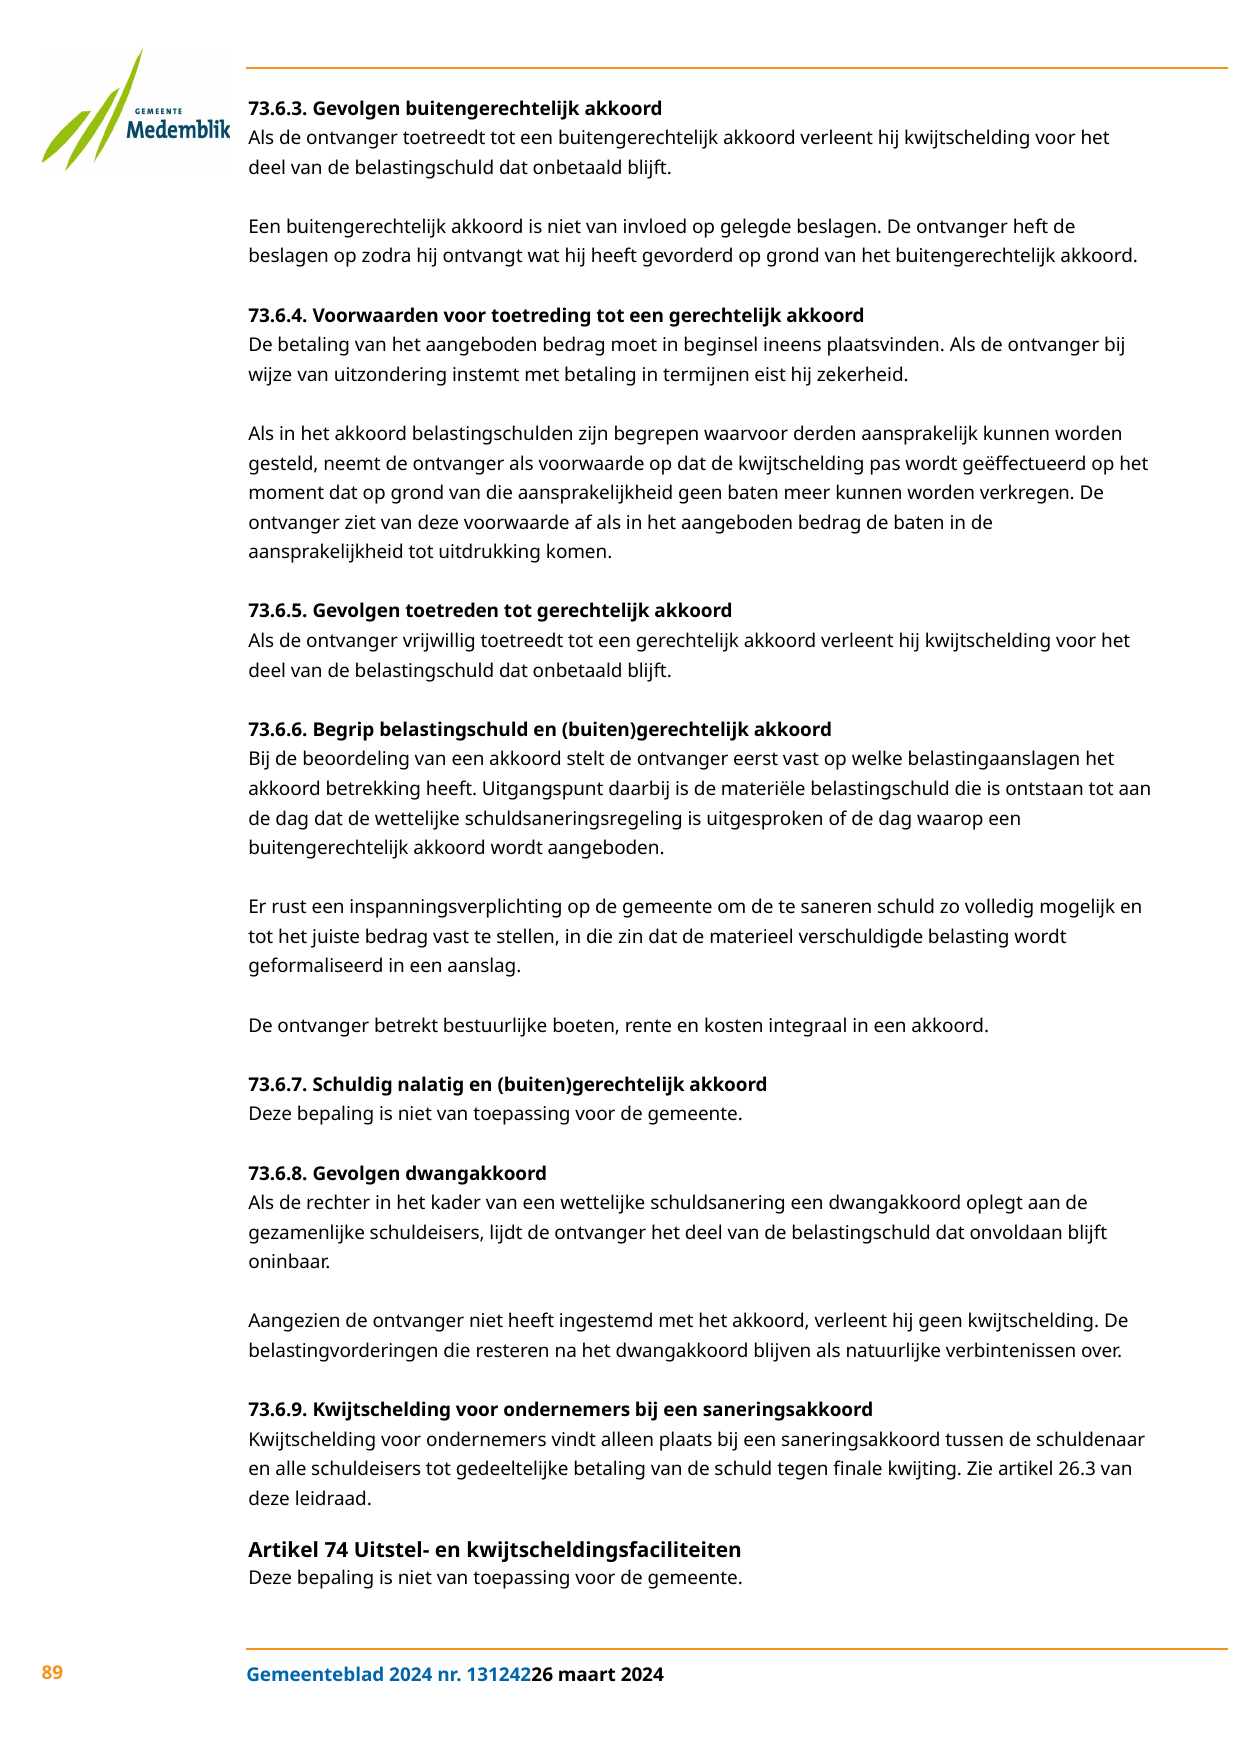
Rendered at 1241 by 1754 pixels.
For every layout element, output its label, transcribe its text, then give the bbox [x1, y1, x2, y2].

text Als de ontvanger vrijwillig toetreedt tot een gerechtelijk akkoord verleent hij kwijtschelding voor het deel van de belastingschuld dat onbetaald blijft. [248, 627, 1152, 683]
text 73.6.9. Kwijtschelding voor ondernemers bij een saneringsakkoord [248, 1396, 1152, 1422]
text 73.6.4. Voorwaarden voor toetreding tot een gerechtelijk akkoord [248, 302, 1152, 328]
text Als de ontvanger toetreedt tot een buitengerechtelijk akkoord verleent hij kwijtschelding voor het deel van de belastingschuld dat onbetaald blijft. [248, 124, 1152, 180]
text Kwijtschelding voor ondernemers vindt alleen plaats bij een saneringsakkoord tussen de schuldenaar en alle schuldeisers tot gedeeltelijke betaling van de schuld tegen finale kwijting. Zie artikel 26.3 van deze leidraad. [248, 1426, 1152, 1511]
text Er rust een inspanningsverplichting op de gemeente om de te saneren schuld zo volledig mogelijk en tot het juiste bedrag vast te stellen, in die zin dat de materieel verschuldigde belasting wordt geformaliseerd in een aanslag. [248, 893, 1152, 978]
text 73.6.5. Gevolgen toetreden tot gerechtelijk akkoord [248, 598, 1152, 623]
text Bij de beoordeling van een akkoord stelt de ontvanger eerst vast op welke belastingaanslagen het akkoord betrekking heeft. Uitgangspunt daarbij is de materiële belastingschuld die is ontstaan tot aan de dag dat de wettelijke schuldsaneringsregeling is uitgesproken of de dag waarop een buitengerechtelijk akkoord wordt aangeboden. [248, 746, 1152, 860]
text 73.6.3. Gevolgen buitengerechtelijk akkoord [248, 95, 1152, 121]
text Deze bepaling is niet van toepassing voor de gemeente. [248, 1101, 1152, 1126]
text 73.6.8. Gevolgen dwangakkoord [248, 1160, 1152, 1186]
text Deze bepaling is niet van toepassing voor de gemeente. [248, 1564, 1152, 1590]
picture [41, 47, 231, 172]
text Artikel 74 Uitstel- en kwijtscheldingsfaciliteiten [248, 1536, 1152, 1564]
text Aangezien de ontvanger niet heeft ingestemd met het akkoord, verleent hij geen kwijtschelding. De belastingvorderingen die resteren na het dwangakkoord blijven als natuurlijke verbintenissen over. [248, 1308, 1152, 1363]
text 73.6.7. Schuldig nalatig en (buiten)gerechtelijk akkoord [248, 1071, 1152, 1097]
text Als in het akkoord belastingschulden zijn begrepen waarvoor derden aansprakelijk kunnen worden gesteld, neemt de ontvanger als voorwaarde op dat de kwijtschelding pas wordt geëffectueerd op het moment dat op grond van die aansprakelijkheid geen baten meer kunnen worden verkregen. De ontvanger ziet van deze voorwaarde af als in het aangeboden bedrag de baten in de aansprakelijkheid tot uitdrukking komen. [248, 420, 1152, 564]
text 73.6.6. Begrip belastingschuld en (buiten)gerechtelijk akkoord [248, 716, 1152, 742]
text Een buitengerechtelijk akkoord is niet van invloed op gelegde beslagen. De ontvanger heft de beslagen op zodra hij ontvangt wat hij heeft gevorderd op grond van het buitengerechtelijk akkoord. [248, 213, 1152, 268]
text De betaling van het aangeboden bedrag moet in beginsel ineens plaatsvinden. Als de ontvanger bij wijze van uitzondering instemt met betaling in termijnen eist hij zekerheid. [248, 331, 1152, 387]
text Als de rechter in het kader van een wettelijke schuldsanering een dwangakkoord oplegt aan de gezamenlijke schuldeisers, lijdt de ontvanger het deel van de belastingschuld dat onvoldaan blijft oninbaar. [248, 1189, 1152, 1274]
text De ontvanger betrekt bestuurlijke boeten, rente en kosten integraal in een akkoord. [248, 1012, 1152, 1038]
